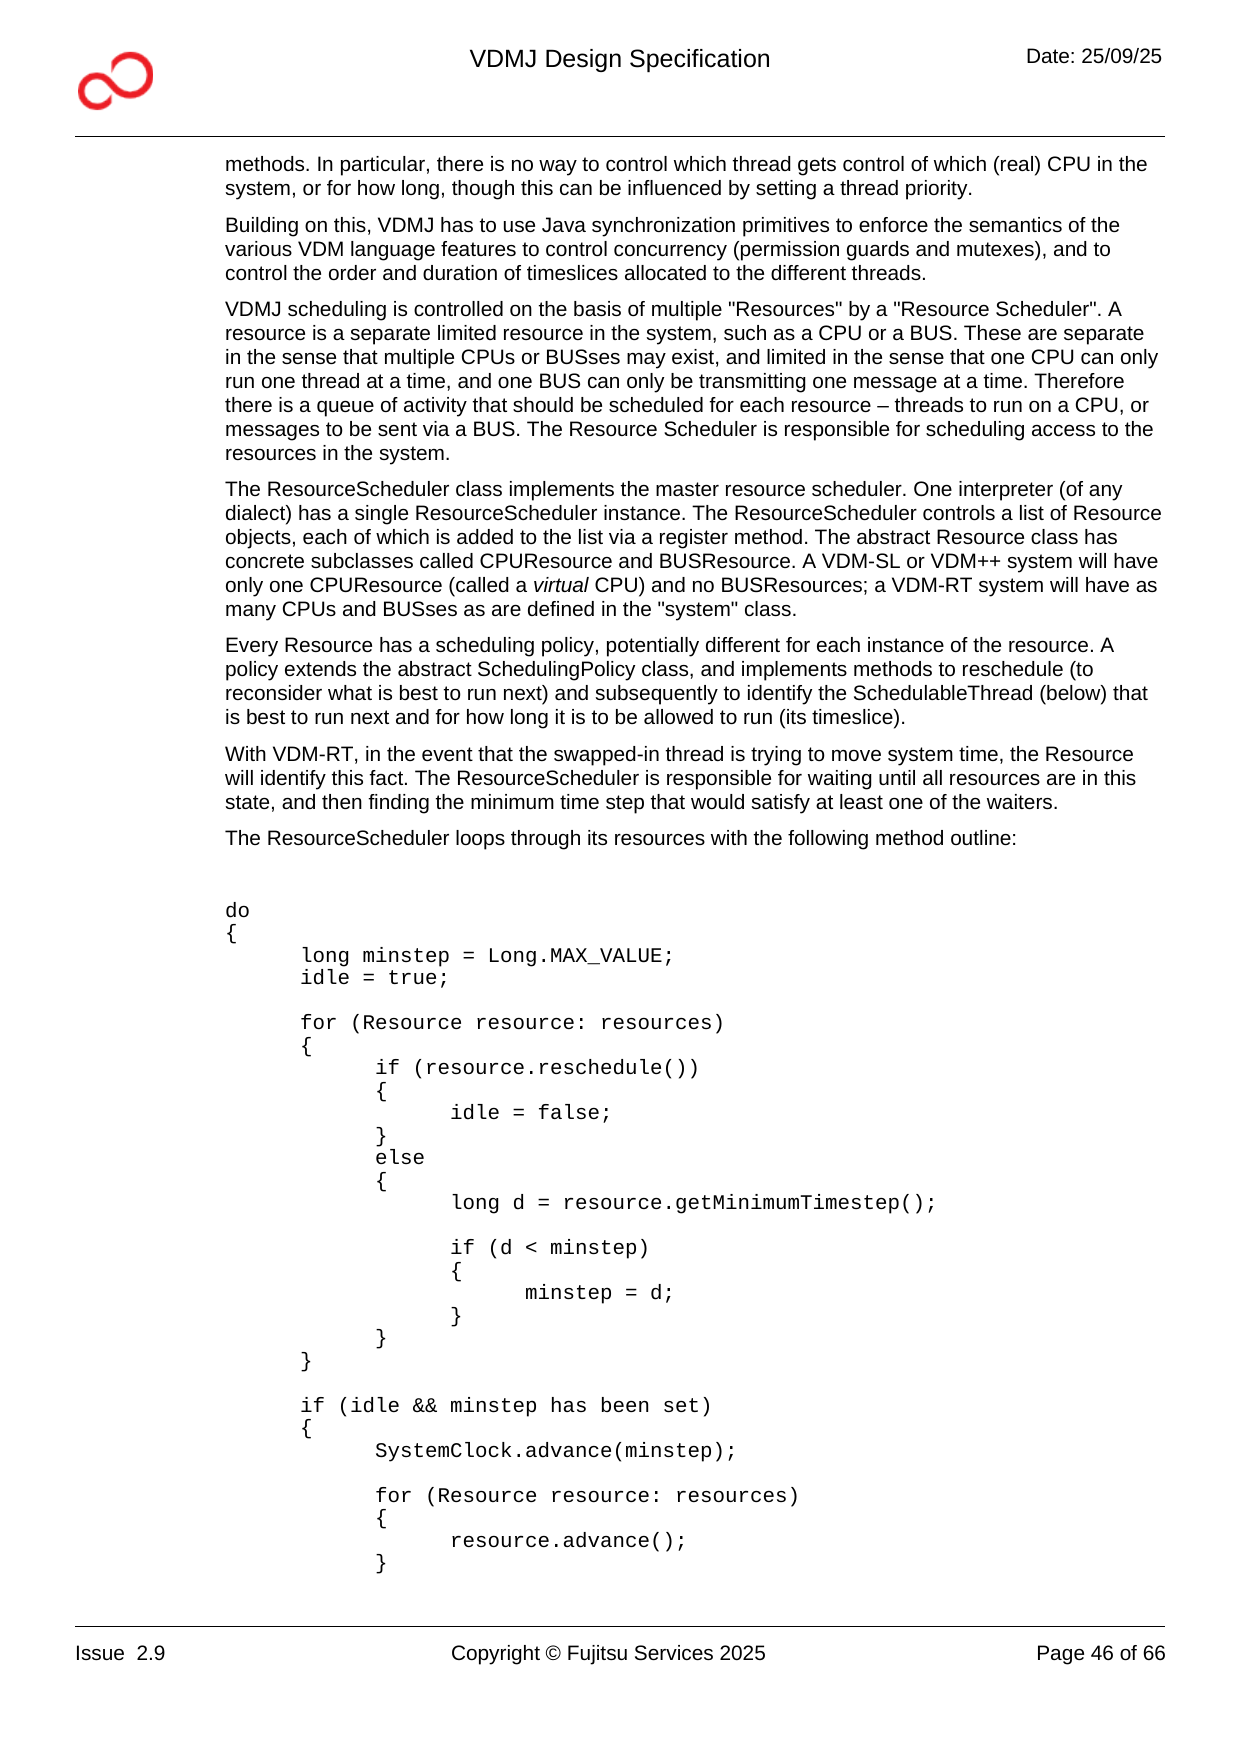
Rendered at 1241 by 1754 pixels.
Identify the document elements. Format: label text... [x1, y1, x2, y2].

text resource.advance(); [225, 1529, 1165, 1552]
text if (resource.reschedule()) [225, 1057, 1165, 1079]
text Every Resource has a scheduling policy, potentially different for each instance of the resource. A policy extends the abstract SchedulingPolicy class, and implements methods to reschedule (to reconsider what is best to run next) and subsequently to identify the SchedulableThread (below) that is best to run next and for how long it is to be allowed to run (its timeslice). [225, 634, 1165, 729]
text The ResourceScheduler loops through its resources with the following method outline: [225, 826, 1165, 850]
text idle = true; [225, 967, 1165, 989]
text methods. In particular, there is no way to control which thread gets control of which (real) CPU in the system, or for how long, though this can be influenced by setting a thread priority. [225, 152, 1165, 200]
text for (Resource resource: resources) [225, 1012, 1165, 1034]
text else [225, 1147, 1165, 1169]
text The ResourceScheduler class implements the master resource scheduler. One interpreter (of any dialect) has a single ResourceScheduler instance. The ResourceScheduler controls a list of Resource objects, each of which is added to the list via a register method. The abstract Resource class has concrete subclasses called CPUResource and BUSResource. A VDM-SL or VDM++ system will have only one CPUResource (called a virtual CPU) and no BUSResources; a VDM-RT system will have as many CPUs and BUSses as are defined in the "system" class. [225, 477, 1165, 621]
text { [225, 1034, 1165, 1057]
text { [225, 1259, 1165, 1282]
text } [225, 1304, 1165, 1327]
text } [225, 1552, 1165, 1574]
text idle = false; [225, 1102, 1165, 1124]
text VDMJ scheduling is controlled on the basis of multiple "Resources" by a "Resource Scheduler". A resource is a separate limited resource in the system, such as a CPU or a BUS. These are separate in the sense that multiple CPUs or BUSses may exist, and limited in the sense that one CPU can only run one thread at a time, and one BUS can only be transmitting one message at a time. Therefore there is a queue of activity that should be scheduled for each resource – threads to run on a CPU, or messages to be sent via a BUS. The Resource Scheduler is responsible for scheduling access to the resources in the system. [225, 297, 1165, 465]
text } [225, 1124, 1165, 1147]
text for (Resource resource: resources) [225, 1484, 1165, 1507]
text } [225, 1327, 1165, 1349]
text do [225, 899, 1165, 922]
text { [225, 1417, 1165, 1439]
text if (d < minstep) [225, 1237, 1165, 1259]
picture [78, 44, 153, 120]
text { [225, 922, 1165, 944]
text if (idle && minstep has been set) [225, 1394, 1165, 1417]
text long d = resource.getMinimumTimestep(); [225, 1192, 1165, 1214]
text { [225, 1507, 1165, 1529]
text { [225, 1169, 1165, 1192]
text } [225, 1349, 1165, 1372]
text Building on this, VDMJ has to use Java synchronization primitives to enforce the semantics of the various VDM language features to control concurrency (permission guards and mutexes), and to control the order and duration of timeslices allocated to the different threads. [225, 213, 1165, 285]
text long minstep = Long.MAX_VALUE; [225, 944, 1165, 967]
text With VDM-RT, in the event that the swapped-in thread is trying to move system time, the Resource will identify this fact. The ResourceScheduler is responsible for waiting until all resources are in this state, and then finding the minimum time step that would satisfy at least one of the waiters. [225, 742, 1165, 814]
text SystemClock.advance(minstep); [225, 1439, 1165, 1462]
text { [225, 1079, 1165, 1102]
text minstep = d; [225, 1282, 1165, 1304]
